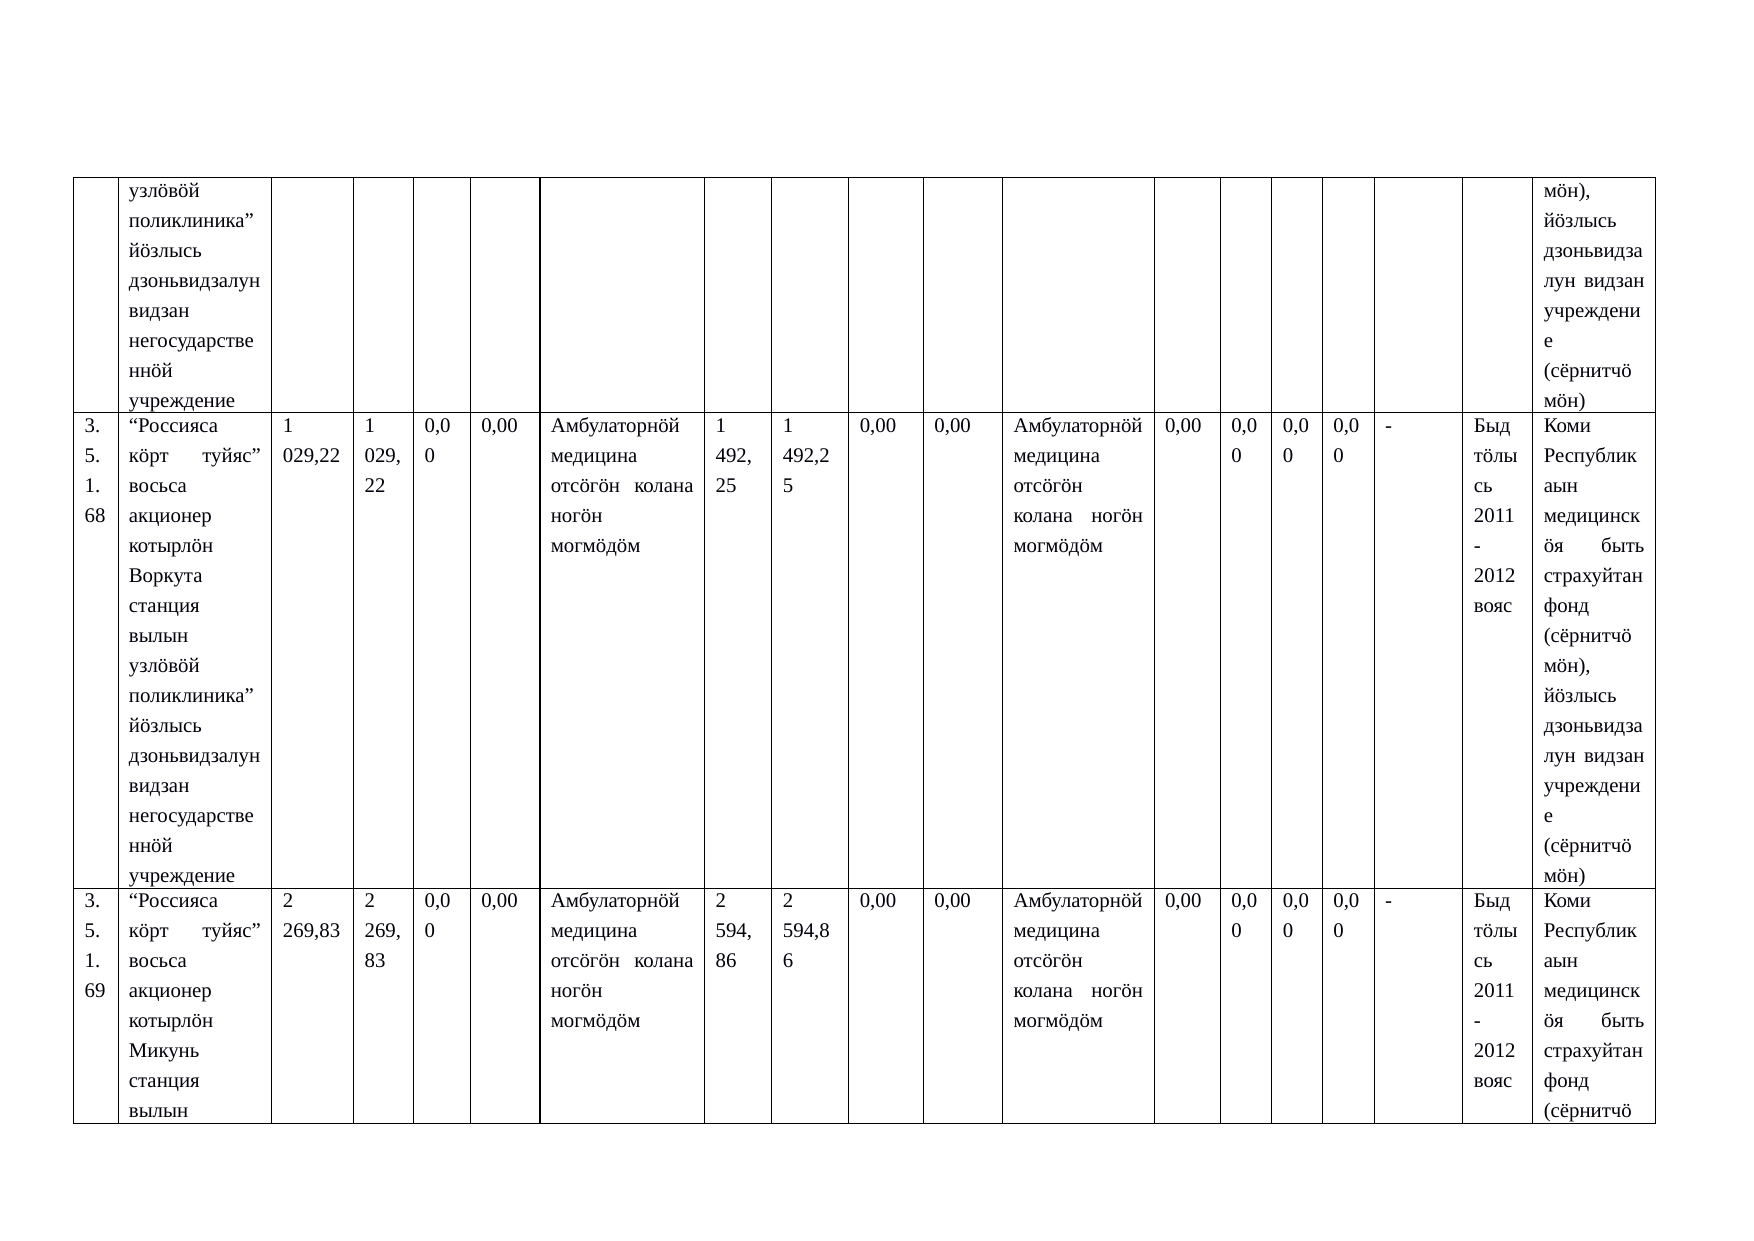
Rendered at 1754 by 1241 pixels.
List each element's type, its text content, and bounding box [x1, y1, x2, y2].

table_cell мӧн), йӧзлысь дзоньвидзалун видзан учреждение (сёрнитчӧмӧн) [1533, 178, 1655, 412]
table_cell [849, 178, 923, 412]
table_cell [1272, 178, 1322, 412]
table_cell 0,00 [924, 413, 1002, 887]
table_cell 0,00 [471, 413, 539, 887]
table_cell [354, 178, 413, 412]
table_cell Амбулаторнӧй медицина отсӧгӧн колана ногӧн могмӧдӧм [1003, 413, 1154, 887]
table_cell [1463, 178, 1532, 412]
table_cell Амбулаторнӧй медицина отсӧгӧн колана ногӧн могмӧдӧм [541, 889, 704, 1122]
table_cell - [1375, 889, 1462, 1122]
table_cell 0,00 [924, 889, 1002, 1122]
table_cell 0,00 [1221, 889, 1271, 1122]
table_cell Амбулаторнӧй медицина отсӧгӧн колана ногӧн могмӧдӧм [1003, 889, 1154, 1122]
table_cell Быд тӧлысь 2011-2012 вояс [1463, 889, 1532, 1122]
table_cell 0,00 [414, 413, 470, 887]
table_cell 0,00 [1155, 413, 1220, 887]
table_cell 1 029,22 [354, 413, 413, 887]
table_cell 3.5.1.69 [74, 889, 118, 1122]
table_cell 0,00 [849, 413, 923, 887]
table_cell [1221, 178, 1271, 412]
table_cell Амбулаторнӧй медицина отсӧгӧн колана ногӧн могмӧдӧм [541, 413, 704, 887]
table_cell - [1375, 178, 1462, 412]
table_cell Коми Республикаын медицинскӧя быть страхуйтан фонд (сёрнитчӧ [1533, 889, 1655, 1122]
table_cell узлӧвӧй поликлиника” йӧзлысь дзоньвидзалун видзан негосударственнӧй учреждение [119, 178, 271, 412]
table_cell [1003, 178, 1154, 412]
table_cell 0,00 [1155, 889, 1220, 1122]
table_cell 0,00 [1272, 413, 1322, 887]
table_cell [414, 178, 470, 412]
table_cell 0,00 [849, 889, 923, 1122]
table_cell [705, 178, 771, 412]
table_cell 0,00 [414, 889, 470, 1122]
table_cell 3.5.1.68 [74, 413, 118, 887]
table_cell 2 594,86 [705, 889, 771, 1122]
table_cell [471, 178, 539, 412]
table_cell “Россияса кӧрт туйяс” восьса акционер котырлӧн Воркута станция вылын узлӧвӧй поликлиника” йӧзлысь дзоньвидзалун видзан негосударственнӧй учреждение [119, 413, 271, 887]
table_cell 1 029,22 [272, 413, 353, 887]
table_cell 0,00 [1323, 889, 1374, 1122]
table_cell [772, 178, 848, 412]
table_cell [541, 178, 704, 412]
table_cell - [1375, 413, 1462, 887]
table_cell 2 594,86 [772, 889, 848, 1122]
table_cell 0,00 [1272, 889, 1322, 1122]
table_cell 1 492,25 [705, 413, 771, 887]
table_cell 0,00 [1221, 413, 1271, 887]
table_cell [74, 178, 118, 412]
table_cell 1 492,25 [772, 413, 848, 887]
table_cell Быд тӧлысь 2011-2012 вояс [1463, 413, 1532, 887]
table_cell 0,00 [1323, 413, 1374, 887]
table_cell 2 269,83 [272, 889, 353, 1122]
table_cell Коми Республикаын медицинскӧя быть страхуйтан фонд (сёрнитчӧмӧн), йӧзлысь дзоньвидзалун видзан учреждение (сёрнитчӧмӧн) [1533, 413, 1655, 887]
table_cell [1155, 178, 1220, 412]
table_cell [1323, 178, 1374, 412]
table_cell 0,00 [471, 889, 539, 1122]
table_cell 2 269,83 [354, 889, 413, 1122]
table_cell “Россияса кӧрт туйяс” восьса акционер котырлӧн Микунь станция вылын [119, 889, 271, 1122]
table_cell [272, 178, 353, 412]
table_cell [924, 178, 1002, 412]
